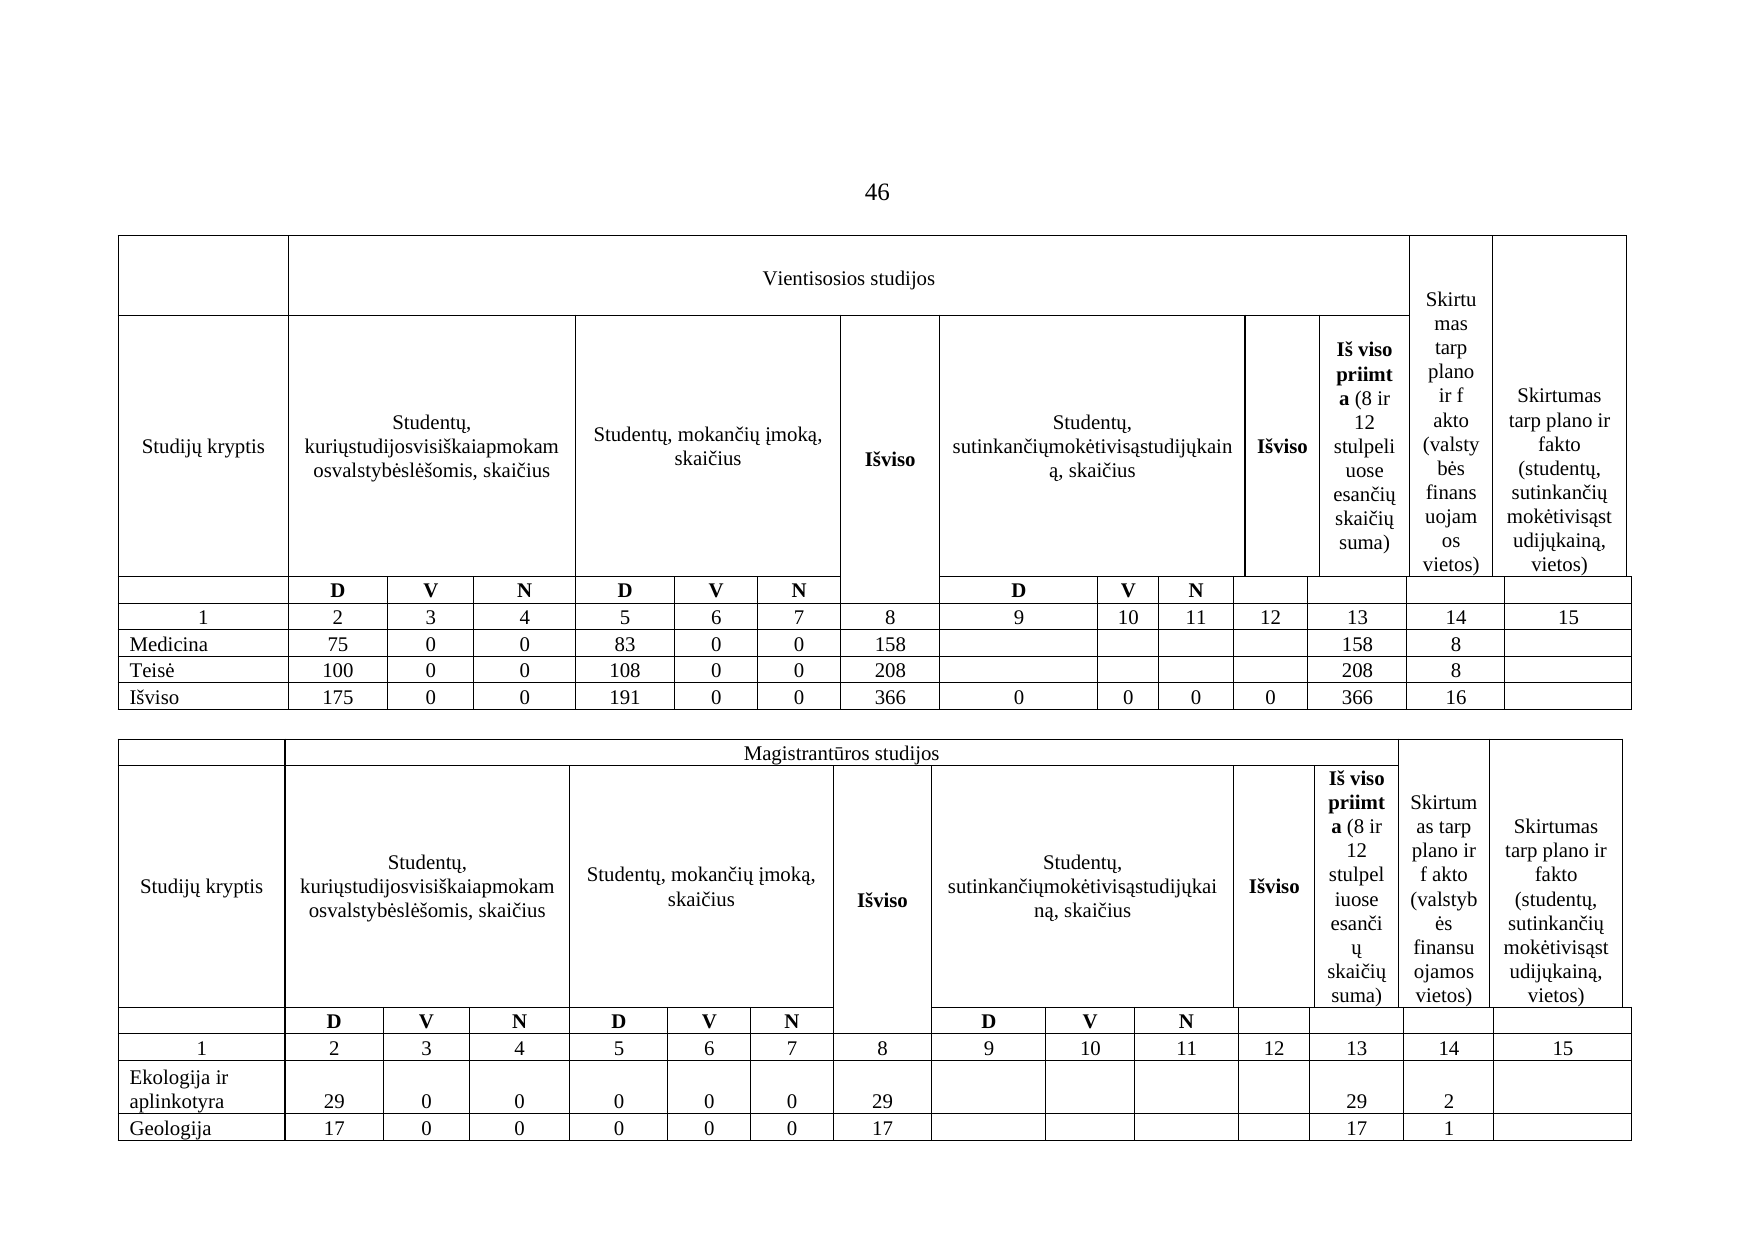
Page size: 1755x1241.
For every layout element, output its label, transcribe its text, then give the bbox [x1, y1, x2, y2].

table_cell 29 [1310, 1061, 1403, 1113]
table_cell [1505, 657, 1631, 682]
table_header [1627, 235, 1632, 314]
table_cell Ekologija ir aplinkotyra [119, 1061, 284, 1113]
table_cell 9 [932, 1034, 1045, 1060]
table_cell 17 [834, 1114, 931, 1139]
table_cell 14 [1407, 604, 1504, 629]
table_cell 3 [388, 604, 473, 629]
table_cell Teisė [119, 657, 288, 682]
table_cell [1098, 657, 1158, 682]
table_cell [1239, 1114, 1309, 1139]
table_cell 13 [1310, 1034, 1403, 1060]
table_header Skirtumas tarp plano ir fakto (studentų, sutinkančiųmokėtivisąstudijųkainą, vietos) [1490, 740, 1622, 1007]
table_cell V [1098, 577, 1158, 602]
table_cell 0 [675, 657, 757, 682]
table_cell 0 [1234, 683, 1307, 709]
table_cell Medicina [119, 630, 288, 656]
table_cell 158 [1308, 630, 1406, 656]
table_cell 17 [1310, 1114, 1403, 1139]
table_cell 0 [751, 1114, 833, 1139]
table_header Skirtumas tarp plano ir fakto (studentų, sutinkančiųmokėtivisąstudijųkainą, vietos) [1493, 236, 1626, 576]
table_cell Iš viso priimta (8 ir 12 stulpeliuose esančių skaičių suma) [1315, 766, 1398, 1007]
table_cell Studentų, mokančių įmoką, skaičius [570, 766, 833, 1007]
table_cell 0 [470, 1061, 569, 1113]
table_cell [1407, 577, 1504, 602]
table_cell 0 [570, 1061, 667, 1113]
table_cell 5 [576, 604, 674, 629]
table_cell 0 [388, 630, 473, 656]
table_cell [1135, 1114, 1238, 1139]
table_cell [1494, 1008, 1631, 1033]
table_cell 208 [841, 657, 939, 682]
table_cell Studentų, kuriųstudijosvisiškaiapmokamosvalstybėslėšomis, skaičius [289, 316, 575, 576]
table_cell 0 [1159, 683, 1233, 709]
table_cell 11 [1135, 1034, 1238, 1060]
table_cell 2 [1404, 1061, 1493, 1113]
table_header [119, 740, 284, 765]
table_cell 0 [474, 657, 575, 682]
table_cell Geologija [119, 1114, 284, 1139]
table_cell V [388, 577, 473, 602]
table_cell Išviso [119, 683, 288, 709]
table_cell 100 [289, 657, 387, 682]
table_cell 16 [1407, 683, 1504, 709]
table_cell 8 [841, 604, 939, 629]
table_cell [1234, 577, 1307, 602]
table_cell 12 [1239, 1034, 1309, 1060]
table_cell 0 [668, 1114, 750, 1139]
table_cell [1135, 1061, 1238, 1113]
table_cell Iš viso priimta (8 ir 12 stulpeliuose esančių skaičių suma) [1320, 316, 1409, 576]
table_cell 29 [834, 1061, 931, 1113]
table_cell 7 [751, 1034, 833, 1060]
table_header Skirtumas tarp plano ir f akto (valstybės finansuojamos vietos) [1399, 740, 1489, 1007]
table_cell 12 [1234, 604, 1307, 629]
table_cell 15 [1494, 1034, 1631, 1060]
table_cell 7 [758, 604, 840, 629]
table_cell 17 [286, 1114, 383, 1139]
table_cell 14 [1404, 1034, 1493, 1060]
table_cell Studentų, kuriųstudijosvisiškaiapmokamosvalstybėslėšomis, skaičius [286, 766, 569, 1007]
table_cell 0 [675, 630, 757, 656]
table_cell V [384, 1008, 469, 1033]
table_cell [1239, 1008, 1309, 1033]
table_header Magistrantūros studijos [286, 740, 1398, 765]
table_cell 83 [576, 630, 674, 656]
table_cell 75 [289, 630, 387, 656]
table_cell 8 [1407, 657, 1504, 682]
table_cell V [1046, 1008, 1134, 1033]
table_cell 0 [570, 1114, 667, 1139]
table_cell 29 [286, 1061, 383, 1113]
table_cell 366 [1308, 683, 1406, 709]
table_cell 0 [388, 657, 473, 682]
table_cell [1234, 630, 1307, 656]
table_cell 0 [474, 630, 575, 656]
table_cell N [758, 577, 840, 602]
table_cell [940, 630, 1097, 656]
table_cell D [289, 577, 387, 602]
table_cell N [1135, 1008, 1238, 1033]
table_cell [1623, 765, 1632, 1007]
table_cell [1098, 630, 1158, 656]
table_cell [1505, 630, 1631, 656]
table_cell 8 [1407, 630, 1504, 656]
table_cell Išviso [1234, 766, 1314, 1007]
table_cell N [470, 1008, 569, 1033]
table_cell [1046, 1061, 1134, 1113]
table_cell N [474, 577, 575, 602]
table_cell Išviso [834, 766, 931, 1033]
table_cell D [940, 577, 1097, 602]
table_cell 3 [384, 1034, 469, 1060]
table_cell 1 [1404, 1114, 1493, 1139]
table_cell 366 [841, 683, 939, 709]
table_cell [1627, 315, 1632, 576]
table_cell 1 [119, 604, 288, 629]
table_cell 0 [758, 683, 840, 709]
table_cell Išviso [841, 316, 939, 602]
table_cell [1234, 657, 1307, 682]
table_cell Studentų, sutinkančiųmokėtivisąstudijųkainą, skaičius [940, 316, 1244, 576]
table_cell 9 [940, 604, 1097, 629]
table_header Vientisosios studijos [289, 236, 1409, 314]
table_cell [1505, 683, 1631, 709]
table_cell [1308, 577, 1406, 602]
table_cell Išviso [1246, 316, 1319, 576]
table_cell 158 [841, 630, 939, 656]
table_cell [1310, 1008, 1403, 1033]
table_cell 0 [474, 683, 575, 709]
table_cell D [932, 1008, 1045, 1033]
table_cell 6 [668, 1034, 750, 1060]
table_cell 0 [758, 657, 840, 682]
table_cell Studijų kryptis [119, 316, 288, 576]
table_cell 0 [940, 683, 1097, 709]
table_cell 108 [576, 657, 674, 682]
table_cell Studentų, mokančių įmoką, skaičius [576, 316, 840, 576]
table_cell V [675, 577, 757, 602]
table_cell [1159, 630, 1233, 656]
table_cell [1239, 1061, 1309, 1113]
table_cell 0 [384, 1114, 469, 1139]
table_cell 10 [1098, 604, 1158, 629]
table_cell 0 [675, 683, 757, 709]
table_cell 10 [1046, 1034, 1134, 1060]
table_cell 208 [1308, 657, 1406, 682]
table_cell D [570, 1008, 667, 1033]
table_cell Studentų, sutinkančiųmokėtivisąstudijųkainą, skaičius [932, 766, 1233, 1007]
table_cell [119, 1008, 284, 1033]
table_cell Studijų kryptis [119, 766, 284, 1007]
table_header [119, 236, 288, 314]
table_cell [1494, 1061, 1631, 1113]
table_cell D [286, 1008, 383, 1033]
table_cell [932, 1114, 1045, 1139]
table_cell D [576, 577, 674, 602]
table_cell 191 [576, 683, 674, 709]
table_cell 2 [286, 1034, 383, 1060]
table_cell 15 [1505, 604, 1631, 629]
table_cell 2 [289, 604, 387, 629]
table_cell 0 [751, 1061, 833, 1113]
table_cell 0 [470, 1114, 569, 1139]
table_cell [1404, 1008, 1493, 1033]
table_cell [1159, 657, 1233, 682]
table_cell N [1159, 577, 1233, 602]
table_cell 13 [1308, 604, 1406, 629]
table_cell 0 [668, 1061, 750, 1113]
table_cell 0 [1098, 683, 1158, 709]
table_cell 0 [388, 683, 473, 709]
table_cell V [668, 1008, 750, 1033]
table_cell 175 [289, 683, 387, 709]
table_cell 6 [675, 604, 757, 629]
table_cell [119, 577, 288, 602]
table_cell 0 [758, 630, 840, 656]
table_cell [1505, 577, 1631, 602]
table_cell 8 [834, 1034, 931, 1060]
table_header [1623, 739, 1632, 765]
table_cell [932, 1061, 1045, 1113]
table_cell [1046, 1114, 1134, 1139]
table_cell 4 [470, 1034, 569, 1060]
table_cell 4 [474, 604, 575, 629]
table_cell [1494, 1114, 1631, 1139]
table_cell [940, 657, 1097, 682]
table_header Skirtumas tarp plano ir f akto (valstybės finansuojamos vietos) [1410, 236, 1492, 576]
table_cell 0 [384, 1061, 469, 1113]
table_cell 1 [119, 1034, 284, 1060]
table_cell 5 [570, 1034, 667, 1060]
table_cell 11 [1159, 604, 1233, 629]
table_cell N [751, 1008, 833, 1033]
